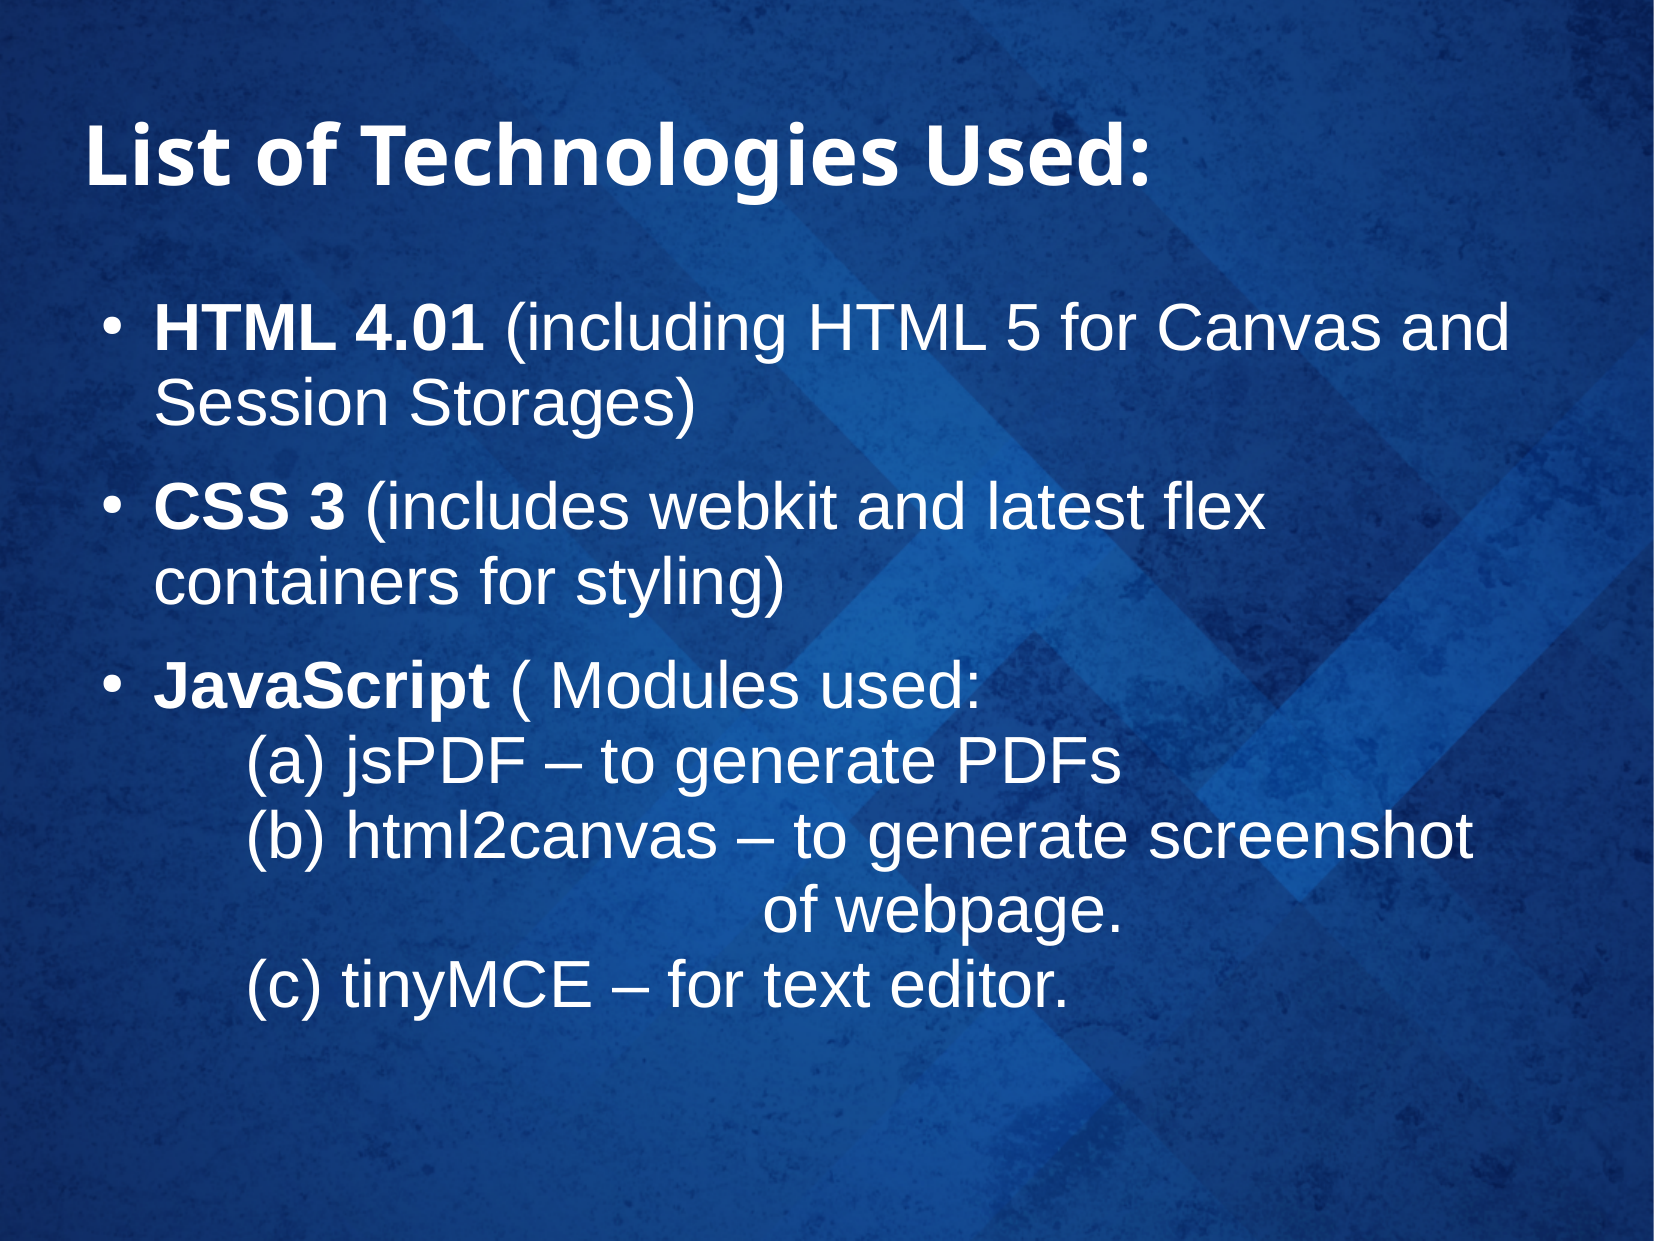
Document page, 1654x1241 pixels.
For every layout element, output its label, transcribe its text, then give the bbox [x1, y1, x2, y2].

picture [0, 0, 1654, 1241]
title List of Technologies Used: [82, 49, 1571, 257]
list HTML 4.01 (including HTML 5 for Canvas and Session Storages) CSS 3 (includes webkit and latest flex containers for styling) JavaScript ( Modules used: (a) jsPDF – to generate PDFs (b) html2canvas – to generate screenshot of webpage. (c) tinyMCE – for text editor. [82, 290, 1583, 1182]
